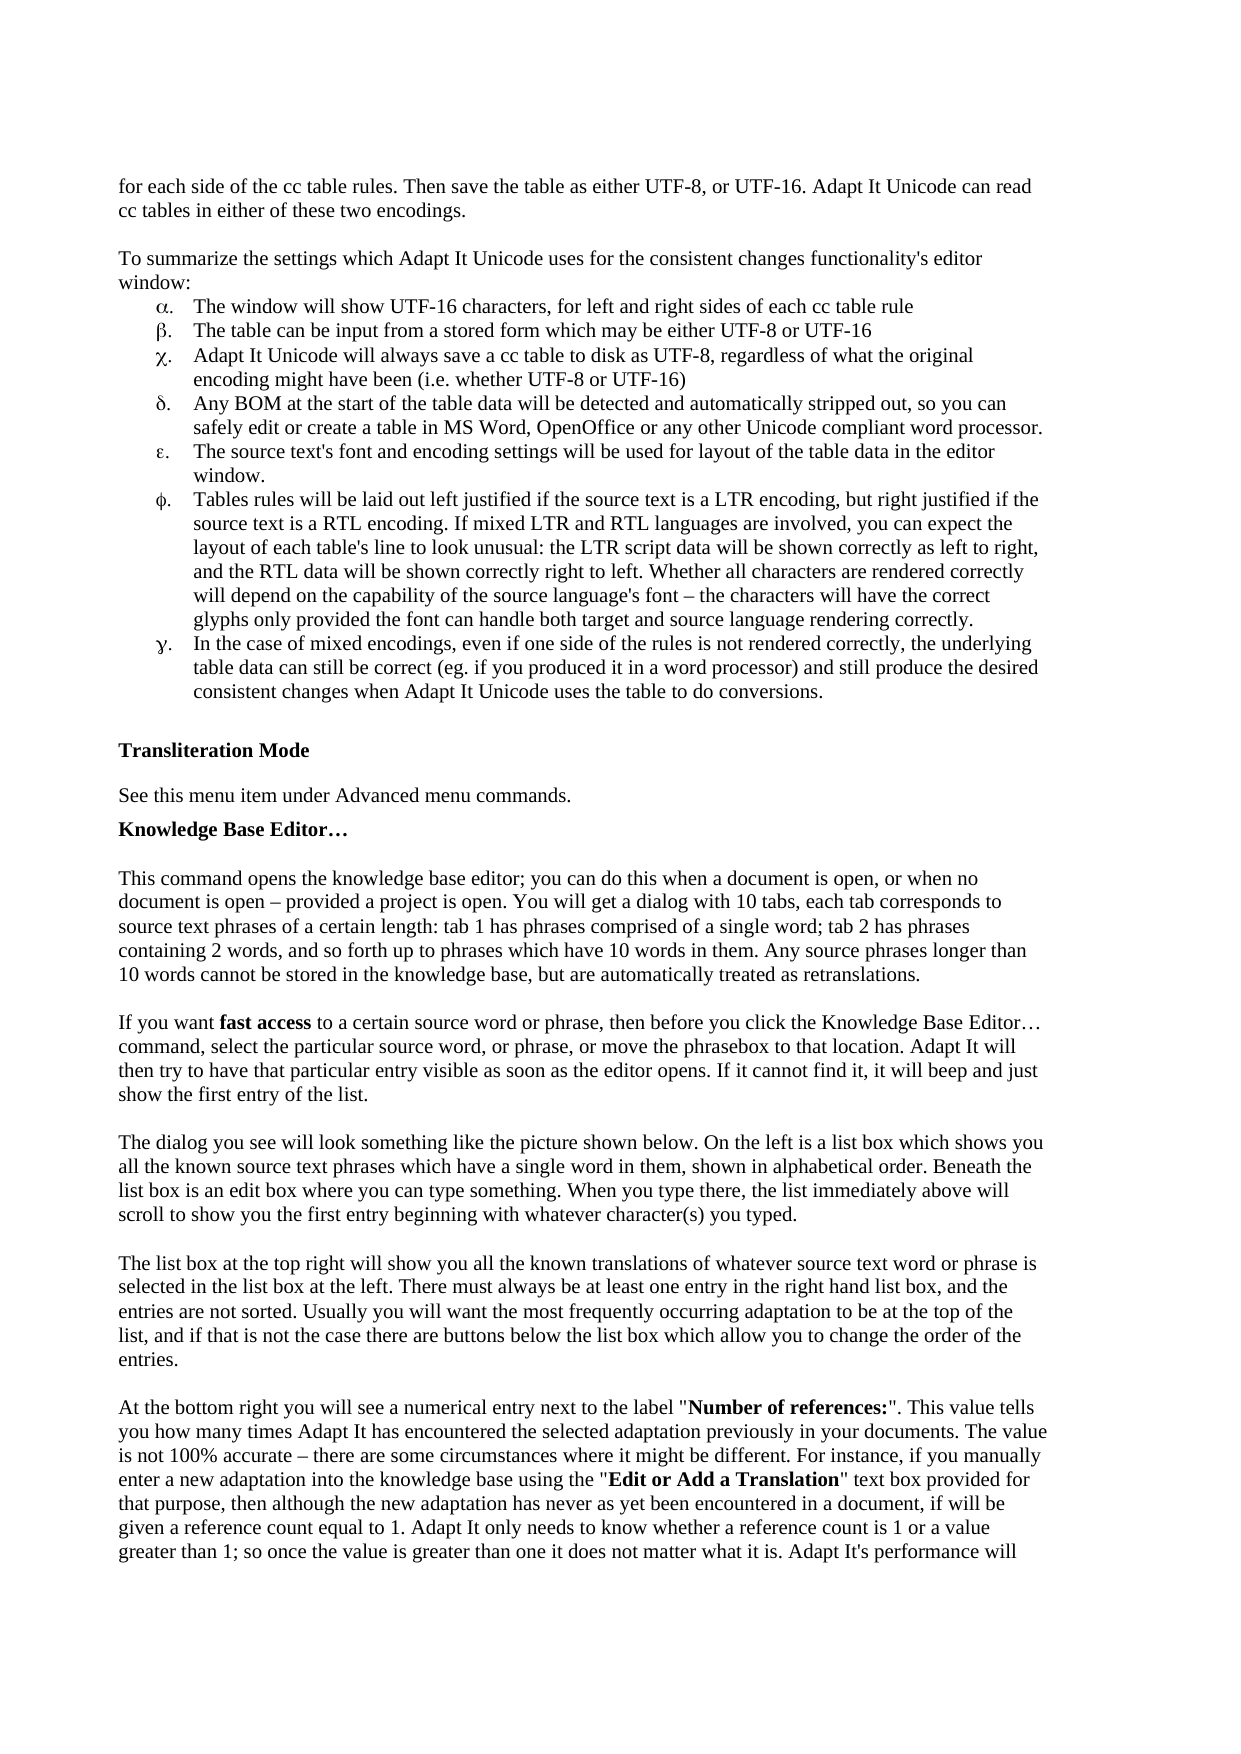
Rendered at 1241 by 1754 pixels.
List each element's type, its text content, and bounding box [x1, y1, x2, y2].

text The list box at the top right will show you all the known translations of whatever source text word or phrase is selected in the list box at the left. There must always be at least one entry in the right hand list box, and the entries are not sorted. Usually you will want the most frequently occurring adaptation to be at the top of the list, and if that is not the case there are buttons below the list box which allow you to change the order of the entries. [118, 1250, 1048, 1371]
list In the case of mixed encodings, even if one side of the rules is not rendered correctly, the underlying table data can still be correct (eg. if you produced it in a word processor) and still produce the desired consistent changes when Adapt It Unicode uses the table to do conversions. [156, 631, 1048, 703]
text At the bottom right you will see a numerical entry next to the label "Number of references:". This value tells you how many times Adapt It has encountered the selected adaptation previously in your documents. The value is not 100% accurate – there are some circumstances where it might be different. For instance, if you manually enter a new adaptation into the knowledge base using the "Edit or Add a Translation" text box provided for that purpose, then although the new adaptation has never as yet been encountered in a document, if will be given a reference count equal to 1. Adapt It only needs to know whether a reference count is 1 or a value greater than 1; so once the value is greater than one it does not matter what it is. Adapt It's performance will [118, 1395, 1048, 1563]
text This command opens the knowledge base editor; you can do this when a document is open, or when no document is open – provided a project is open. You will get a dialog with 10 tabs, each tab corresponds to source text phrases of a certain length: tab 1 has phrases comprised of a single word; tab 2 has phrases containing 2 words, and so forth up to phrases which have 10 words in them. Any source phrases longer than 10 words cannot be stored in the knowledge base, but are automatically treated as retranslations. [118, 865, 1048, 986]
list Adapt It Unicode will always save a cc table to disk as UTF-8, regardless of what the original encoding might have been (i.e. whether UTF-8 or UTF-16) [156, 342, 1048, 391]
text Transliteration Mode [118, 738, 1048, 762]
text for each side of the cc table rules. Then save the table as either UTF-8, or UTF-16. Adapt It Unicode can read cc tables in either of these two encodings. [118, 174, 1048, 222]
list The source text's font and encoding settings will be used for layout of the table data in the editor window. [156, 439, 1048, 487]
list The table can be input from a stored form which may be either UTF-8 or UTF-16 [156, 318, 1048, 342]
text The dialog you see will look something like the picture shown below. On the left is a list box which shows you all the known source text phrases which have a single word in them, shown in alphabetical order. Beneath the list box is an edit box where you can type something. When you type there, the list immediately above will scroll to show you the first entry beginning with whatever character(s) you typed. [118, 1130, 1048, 1226]
list Tables rules will be laid out left justified if the source text is a LTR encoding, but right justified if the source text is a RTL encoding. If mixed LTR and RTL languages are involved, you can expect the layout of each table's line to look unusual: the LTR script data will be shown correctly as left to right, and the RTL data will be shown correctly right to left. Whether all characters are rendered correctly will depend on the capability of the source language's font – the characters will have the correct glyphs only provided the font can handle both target and source language rendering correctly. [156, 487, 1048, 631]
text See this menu item under Advanced menu commands. [118, 783, 1048, 807]
text To summarize the settings which Adapt It Unicode uses for the consistent changes functionality's editor window: [118, 246, 1048, 294]
list Any BOM at the start of the table data will be detected and automatically stripped out, so you can safely edit or create a table in MS Word, OpenOffice or any other Unicode compliant word processor. [156, 391, 1048, 439]
text Knowledge Base Editor… [118, 817, 1048, 841]
text If you want fast access to a certain source word or phrase, then before you click the Knowledge Base Editor… command, select the particular source word, or phrase, or move the phrasebox to that location. Adapt It will then try to have that particular entry visible as soon as the editor opens. If it cannot find it, it will beep and just show the first entry of the list. [118, 1010, 1048, 1106]
list The window will show UTF-16 characters, for left and right sides of each cc table rule [156, 294, 1048, 318]
